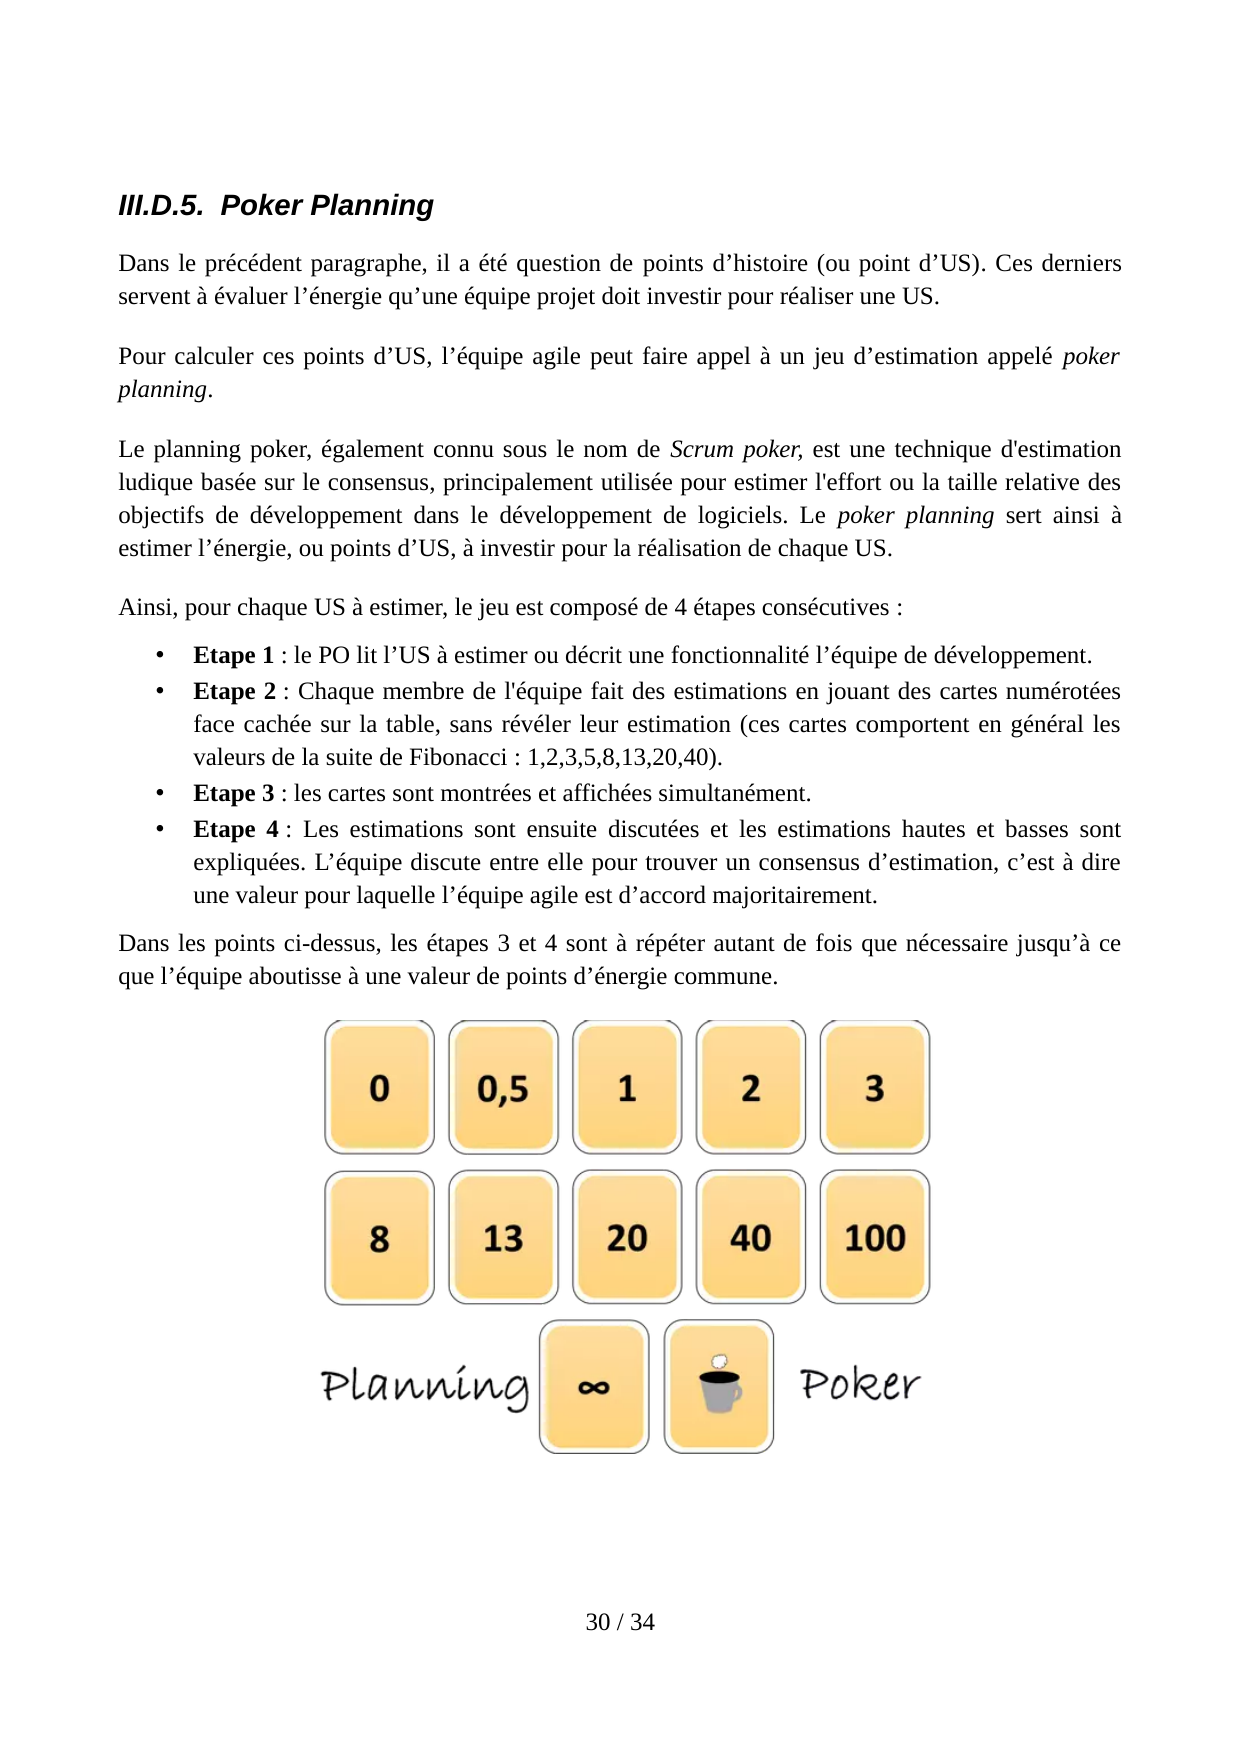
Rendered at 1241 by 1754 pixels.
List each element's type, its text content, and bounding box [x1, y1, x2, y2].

list Etape 4 : Les estimations sont ensuite discutées et les estimations hautes et basses sont expliquées. L’équipe discute entre elle pour trouver un consensus d’estimation, c’est à dire une valeur pour laquelle l’équipe agile est d’accord majoritairement. [156, 814, 1122, 909]
text Dans les points ci-dessus, les étapes 3 et 4 sont à répéter autant de fois que nécessaire jusqu’à ce que l’équipe aboutisse à une valeur de points d’énergie commune. [118, 928, 1122, 989]
text Ainsi, pour chaque US à estimer, le jeu est composé de 4 étapes consécutives : [118, 592, 1122, 621]
picture [290, 1020, 950, 1454]
list Etape 2 : Chaque membre de l'équipe fait des estimations en jouant des cartes numérotées face cachée sur la table, sans révéler leur estimation (ces cartes comportent en général les valeurs de la suite de Fibonacci : 1,2,3,5,8,13,20,40). [156, 676, 1122, 771]
list Etape 3 : les cartes sont montrées et affichées simultanément. [156, 778, 1122, 807]
list Etape 1 : le PO lit l’US à estimer ou décrit une fonctionnalité l’équipe de développement. [156, 640, 1122, 669]
text Pour calculer ces points d’US, l’équipe agile peut faire appel à un jeu d’estimation appelé poker planning. [118, 341, 1122, 403]
text Le planning poker, également connu sous le nom de Scrum poker, est une technique d'estimation ludique basée sur le consensus, principalement utilisée pour estimer l'effort ou la taille relative des objectifs de développement dans le développement de logiciels. Le poker planning sert ainsi à estimer l’énergie, ou points d’US, à investir pour la réalisation de chaque US. [118, 434, 1122, 561]
subtitle Poker Planning [118, 188, 1122, 222]
text Dans le précédent paragraphe, il a été question de points d’histoire (ou point d’US). Ces derniers servent à évaluer l’énergie qu’une équipe projet doit investir pour réaliser une US. [118, 248, 1122, 310]
